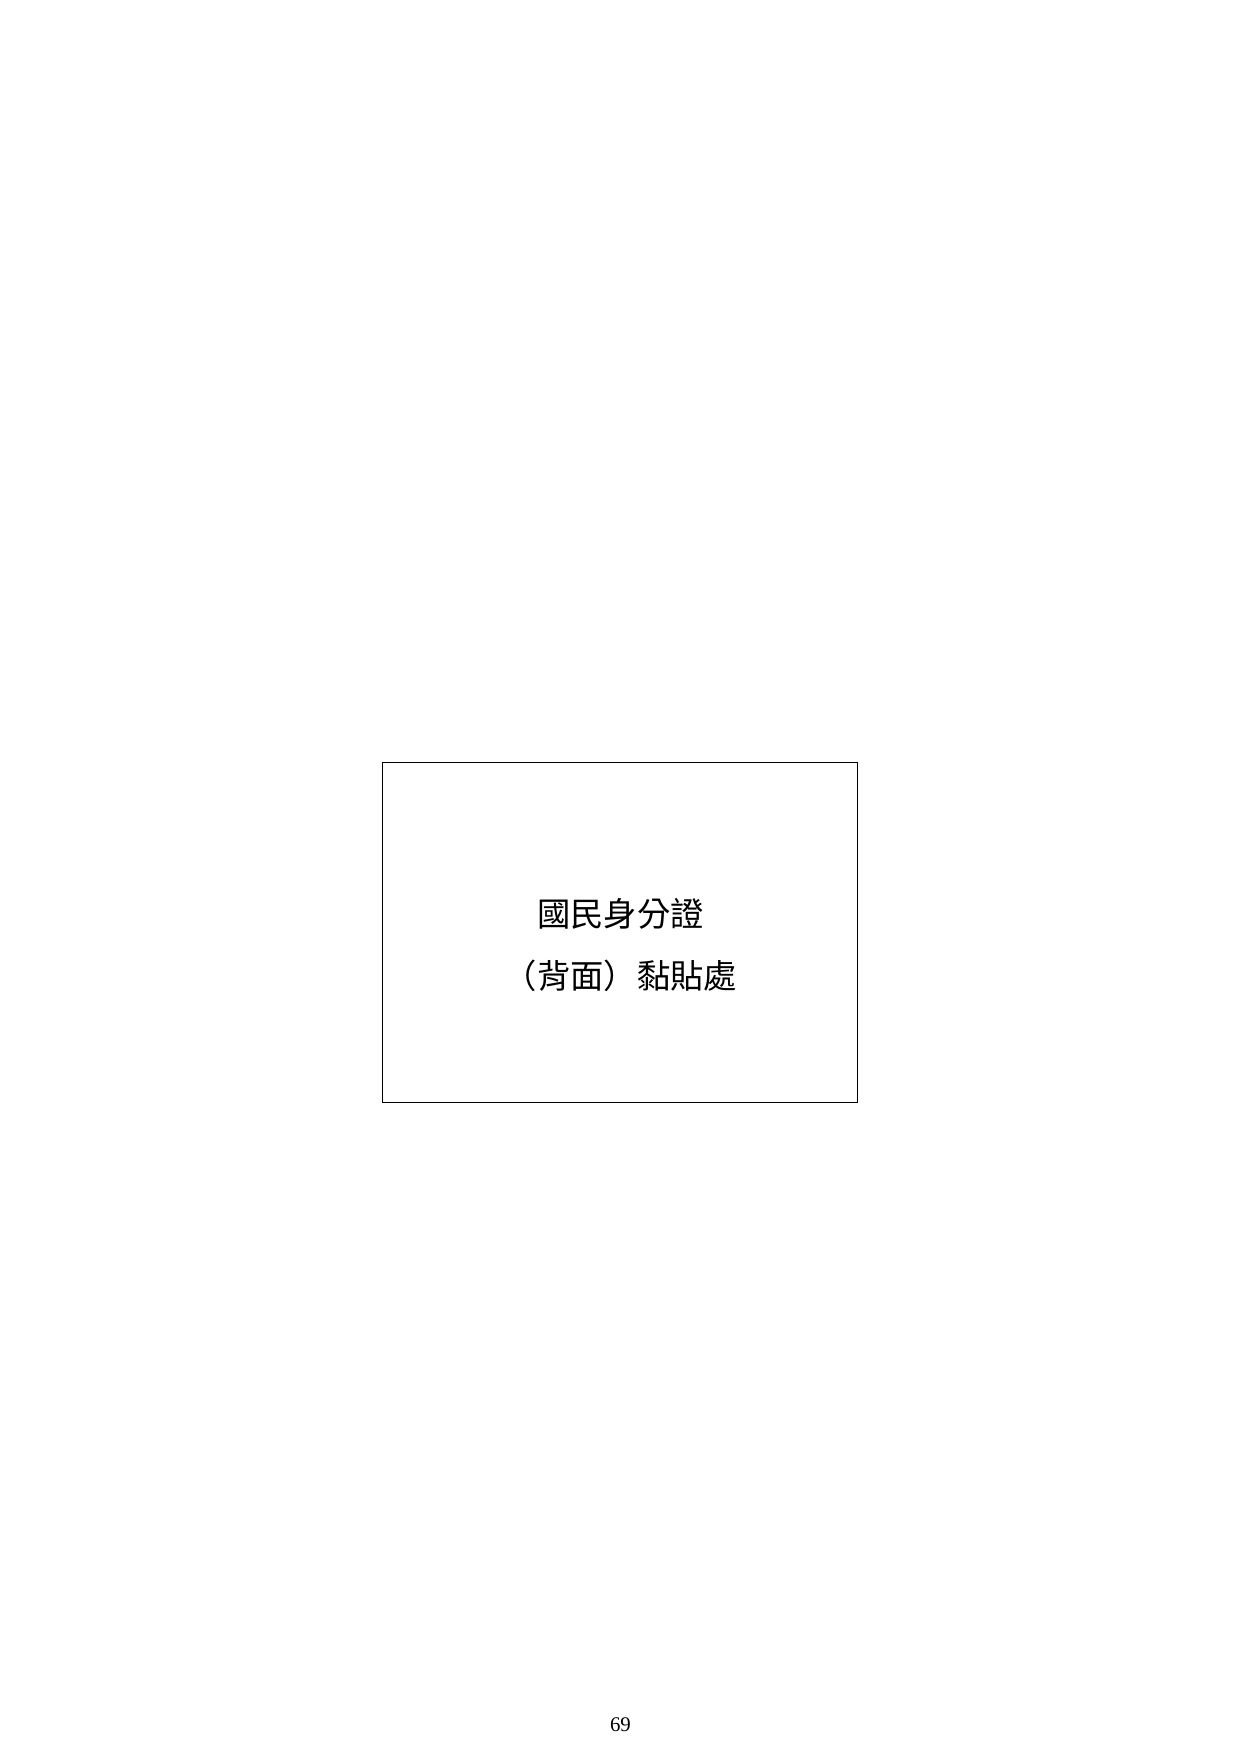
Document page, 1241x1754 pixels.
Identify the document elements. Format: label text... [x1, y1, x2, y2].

table_cell 國民身分證 （背面）黏貼處 [383, 763, 857, 1102]
